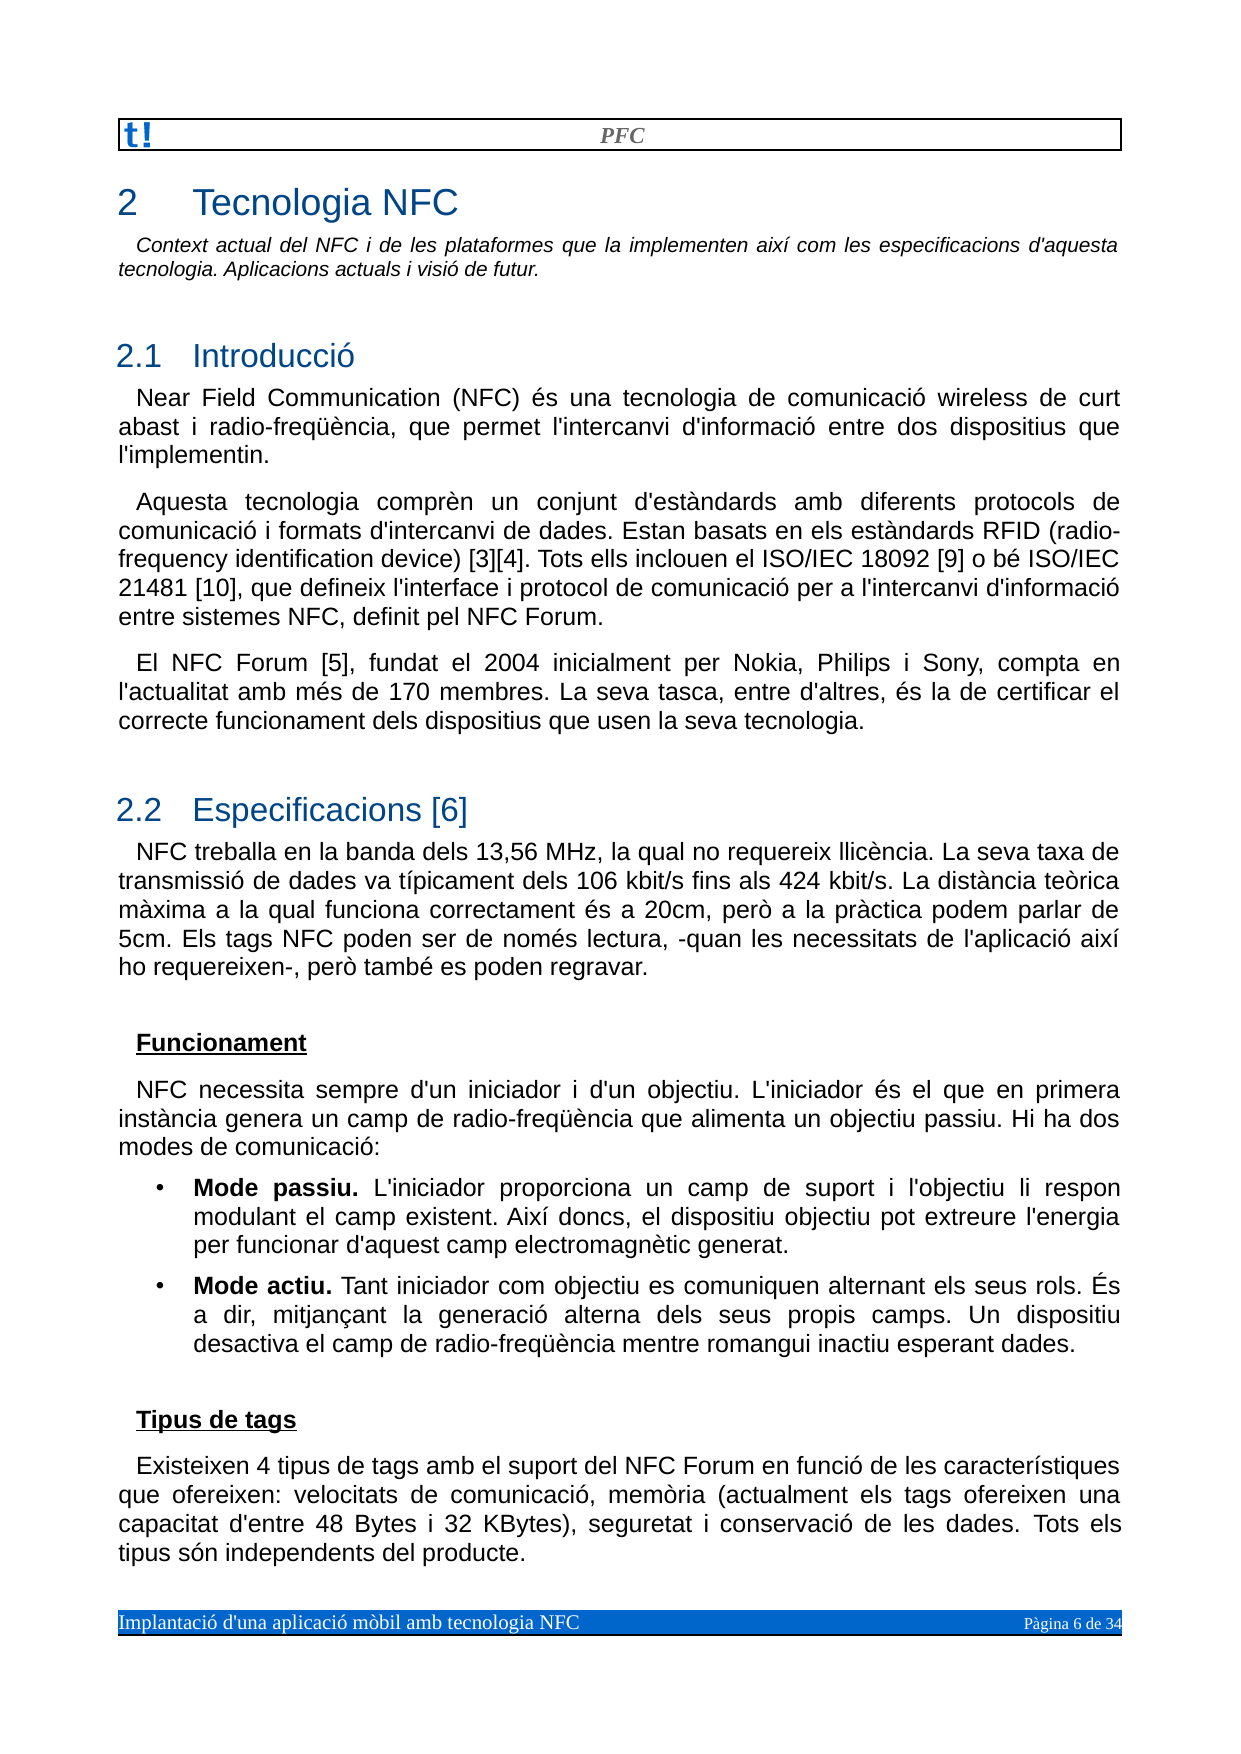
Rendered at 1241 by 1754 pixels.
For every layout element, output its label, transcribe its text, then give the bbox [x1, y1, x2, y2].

picture [123, 121, 151, 148]
text NFC necessita sempre d'un iniciador i d'un objectiu. L'iniciador és el que en primera instància genera un camp de radio-freqüència que alimenta un objectiu passiu. Hi ha dos modes de comunicació: [118, 1075, 1122, 1161]
list Mode actiu. Tant iniciador com objectiu es comuniquen alternant els seus rols. És a dir, mitjançant la generació alterna dels seus propis camps. Un dispositiu desactiva el camp de radio-freqüència mentre romangui inactiu esperant dades. [156, 1271, 1122, 1357]
subtitle Tecnologia NFC [106, 181, 1122, 224]
text Aquesta tecnologia comprèn un conjunt d'estàndards amb diferents protocols de comunicació i formats d'intercanvi de dades. Estan basats en els estàndards RFID (radio-frequency identification device) [3][4]. Tots ells inclouen el ISO/IEC 18092 [9] o bé ISO/IEC 21481 [10], que defineix l'interface i protocol de comunicació per a l'intercanvi d'informació entre sistemes NFC, definit pel NFC Forum. [118, 487, 1122, 631]
text Tipus de tags [118, 1405, 1122, 1433]
list Mode passiu. L'iniciador proporciona un camp de suport i l'objectiu li respon modulant el camp existent. Així doncs, el dispositiu objectiu pot extreure l'energia per funcionar d'aquest camp electromagnètic generat. [156, 1173, 1122, 1259]
subtitle Especificacions [6] [106, 790, 1122, 828]
text NFC treballa en la banda dels 13,56 MHz, la qual no requereix llicència. La seva taxa de transmissió de dades va típicament dels 106 kbit/s fins als 424 kbit/s. La distància teòrica màxima a la qual funciona correctament és a 20cm, però a la pràctica podem parlar de 5cm. Els tags NFC poden ser de només lectura, -quan les necessitats de l'aplicació així ho requereixen-, però també es poden regravar. [118, 837, 1122, 981]
text Context actual del NFC i de les plataformes que la implementen així com les especificacions d'aquesta tecnologia. Aplicacions actuals i visió de futur. [118, 232, 1122, 280]
text Existeixen 4 tipus de tags amb el suport del NFC Forum en funció de les característiques que ofereixen: velocitats de comunicació, memòria (actualment els tags ofereixen una capacitat d'entre 48 Bytes i 32 KBytes), seguretat i conservació de les dades. Tots els tipus són independents del producte. [118, 1451, 1122, 1566]
text El NFC Forum [5], fundat el 2004 inicialment per Nokia, Philips i Sony, compta en l'actualitat amb més de 170 membres. La seva tasca, entre d'altres, és la de certificar el correcte funcionament dels dispositius que usen la seva tecnologia. [118, 648, 1122, 735]
text Near Field Communication (NFC) és una tecnologia de comunicació wireless de curt abast i radio-freqüència, que permet l'intercanvi d'informació entre dos dispositius que l'implementin. [118, 383, 1122, 469]
text Funcionament [118, 1028, 1122, 1057]
subtitle Introducció [106, 336, 1122, 374]
